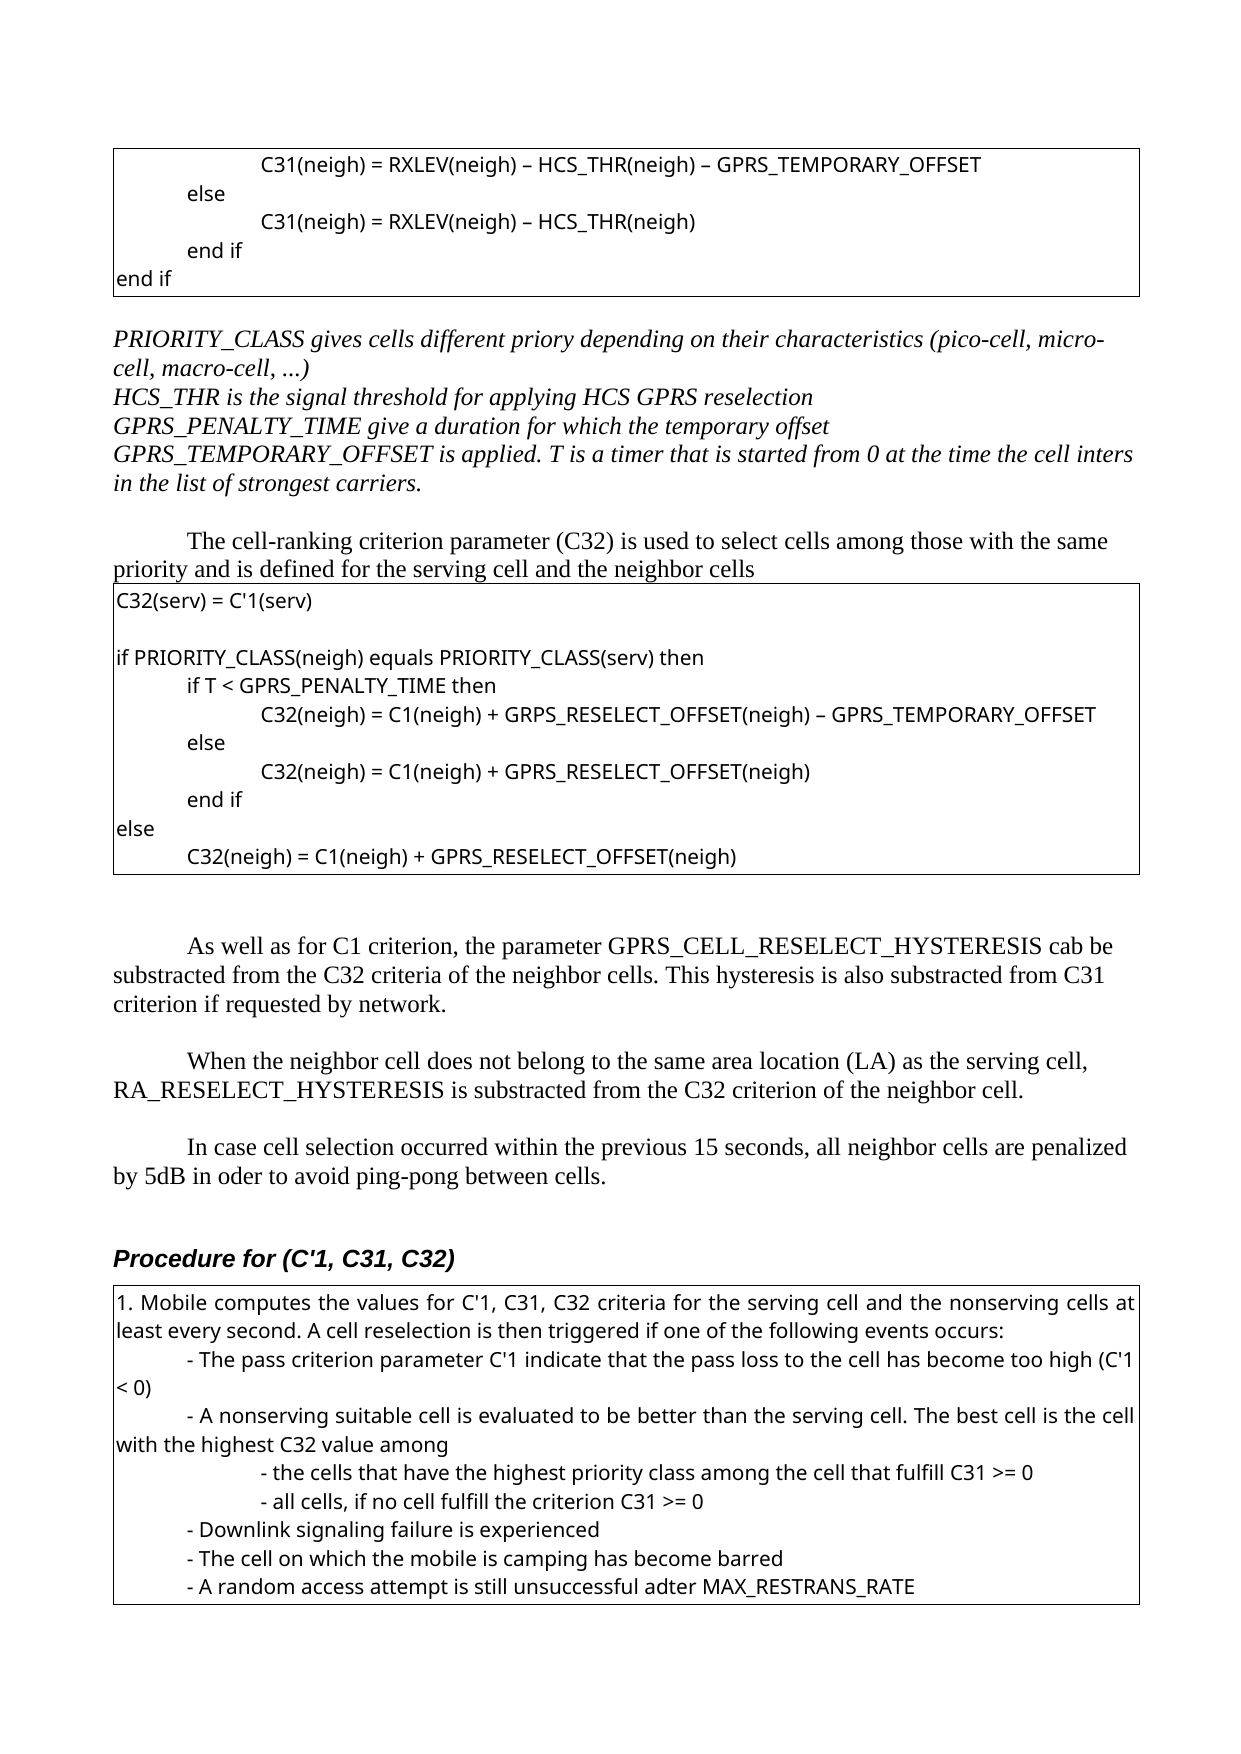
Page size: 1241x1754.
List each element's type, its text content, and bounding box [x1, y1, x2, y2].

text - Downlink signaling failure is experienced [114, 1512, 1139, 1541]
text C32(neigh) = C1(neigh) + GRPS_RESELECT_OFFSET(neigh) – GPRS_TEMPORARY_OFFSET [114, 697, 1139, 726]
text C32(neigh) = C1(neigh) + GPRS_RESELECT_OFFSET(neigh) [114, 839, 1139, 874]
text end if [114, 233, 1139, 261]
text - A random access attempt is still unsuccessful adter MAX_RESTRANS_RATE [114, 1569, 1139, 1604]
text else [114, 811, 1139, 839]
text When the neighbor cell does not belong to the same area location (LA) as the serving cell, RA_RESELECT_HYSTERESIS is substracted from the C32 criterion of the neighbor cell. [113, 1046, 1139, 1104]
text C31(neigh) = RXLEV(neigh) – HCS_THR(neigh) – GPRS_TEMPORARY_OFFSET [114, 149, 1139, 176]
text - The pass criterion parameter C'1 indicate that the pass loss to the cell has become too high (C'1 < 0) [114, 1342, 1139, 1398]
text GPRS_PENALTY_TIME give a duration for which the temporary offset GPRS_TEMPORARY_OFFSET is applied. T is a timer that is started from 0 at the time the cell inters in the list of strongest carriers. [113, 411, 1139, 497]
text - A nonserving suitable cell is evaluated to be better than the serving cell. The best cell is the cell with the highest C32 value among [114, 1398, 1139, 1455]
text C32(neigh) = C1(neigh) + GPRS_RESELECT_OFFSET(neigh) [114, 754, 1139, 782]
text - the cells that have the highest priority class among the cell that fulfill C31 >= 0 [114, 1455, 1139, 1484]
text 1. Mobile computes the values for C'1, C31, C32 criteria for the serving cell and the nonserving cells at least every second. A cell reselection is then triggered if one of the following events occurs: [114, 1286, 1139, 1342]
text if T < GPRS_PENALTY_TIME then [114, 669, 1139, 697]
text PRIORITY_CLASS gives cells different priory depending on their characteristics (pico-cell, micro-cell, macro-cell, ...) [113, 324, 1139, 382]
text else [114, 176, 1139, 204]
text As well as for C1 criterion, the parameter GPRS_CELL_RESELECT_HYSTERESIS cab be substracted from the C32 criteria of the neighbor cells. This hysteresis is also substracted from C31 criterion if requested by network. [113, 931, 1139, 1017]
text C31(neigh) = RXLEV(neigh) – HCS_THR(neigh) [114, 204, 1139, 233]
text else [114, 726, 1139, 754]
text - The cell on which the mobile is camping has become barred [114, 1541, 1139, 1569]
text C32(serv) = C'1(serv) [114, 584, 1139, 615]
text The cell-ranking criterion parameter (C32) is used to select cells among those with the same priority and is defined for the serving cell and the neighbor cells [113, 526, 1139, 583]
text end if [114, 782, 1139, 811]
text - all cells, if no cell fulfill the criterion C31 >= 0 [114, 1484, 1139, 1512]
text if PRIORITY_CLASS(neigh) equals PRIORITY_CLASS(serv) then [114, 640, 1139, 669]
text In case cell selection occurred within the previous 15 seconds, all neighbor cells are penalized by 5dB in oder to avoid ping-pong between cells. [113, 1132, 1139, 1190]
text end if [114, 261, 1139, 296]
text HCS_THR is the signal threshold for applying HCS GPRS reselection [113, 382, 1139, 411]
subtitle Procedure for (C'1, C31, C32) [113, 1244, 1139, 1272]
